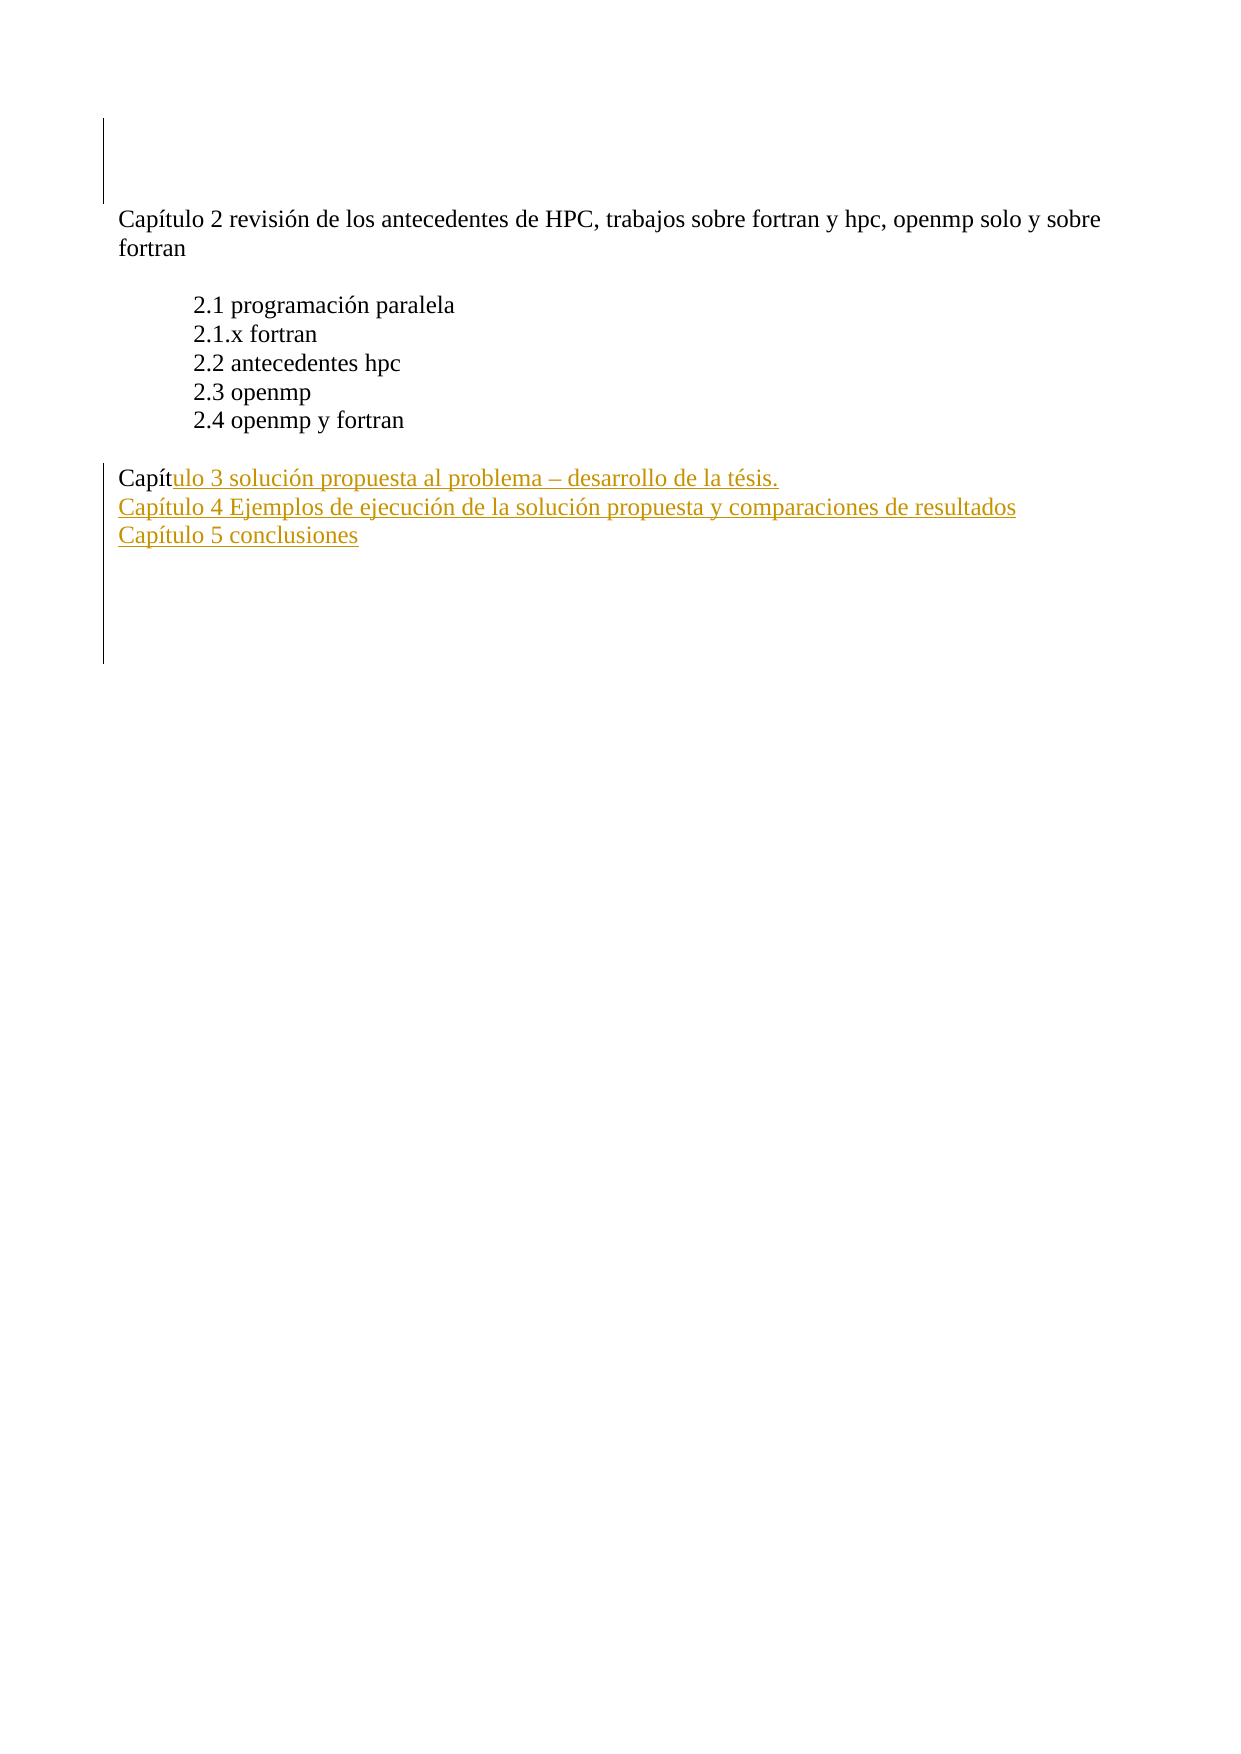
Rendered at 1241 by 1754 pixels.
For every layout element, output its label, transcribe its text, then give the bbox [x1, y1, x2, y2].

text Capítulo 4 Ejemplos de ejecución de la solución propuesta y comparaciones de resultados [118, 492, 1122, 521]
text 2.1.x fortran [193, 319, 1122, 348]
text 2.2 antecedentes hpc [193, 348, 1122, 377]
text 2.3 openmp [193, 377, 1122, 406]
text Capítulo 5 conclusiones [118, 521, 1122, 549]
text 2.1 programación paralela [193, 291, 1122, 319]
text Capítulo 3 solución propuesta al problema – desarrollo de la tésis. [118, 463, 1122, 492]
text Capítulo 2 revisión de los antecedentes de HPC, trabajos sobre fortran y hpc, openmp solo y sobre fortran [118, 204, 1122, 262]
text 2.4 openmp y fortran [193, 406, 1122, 434]
